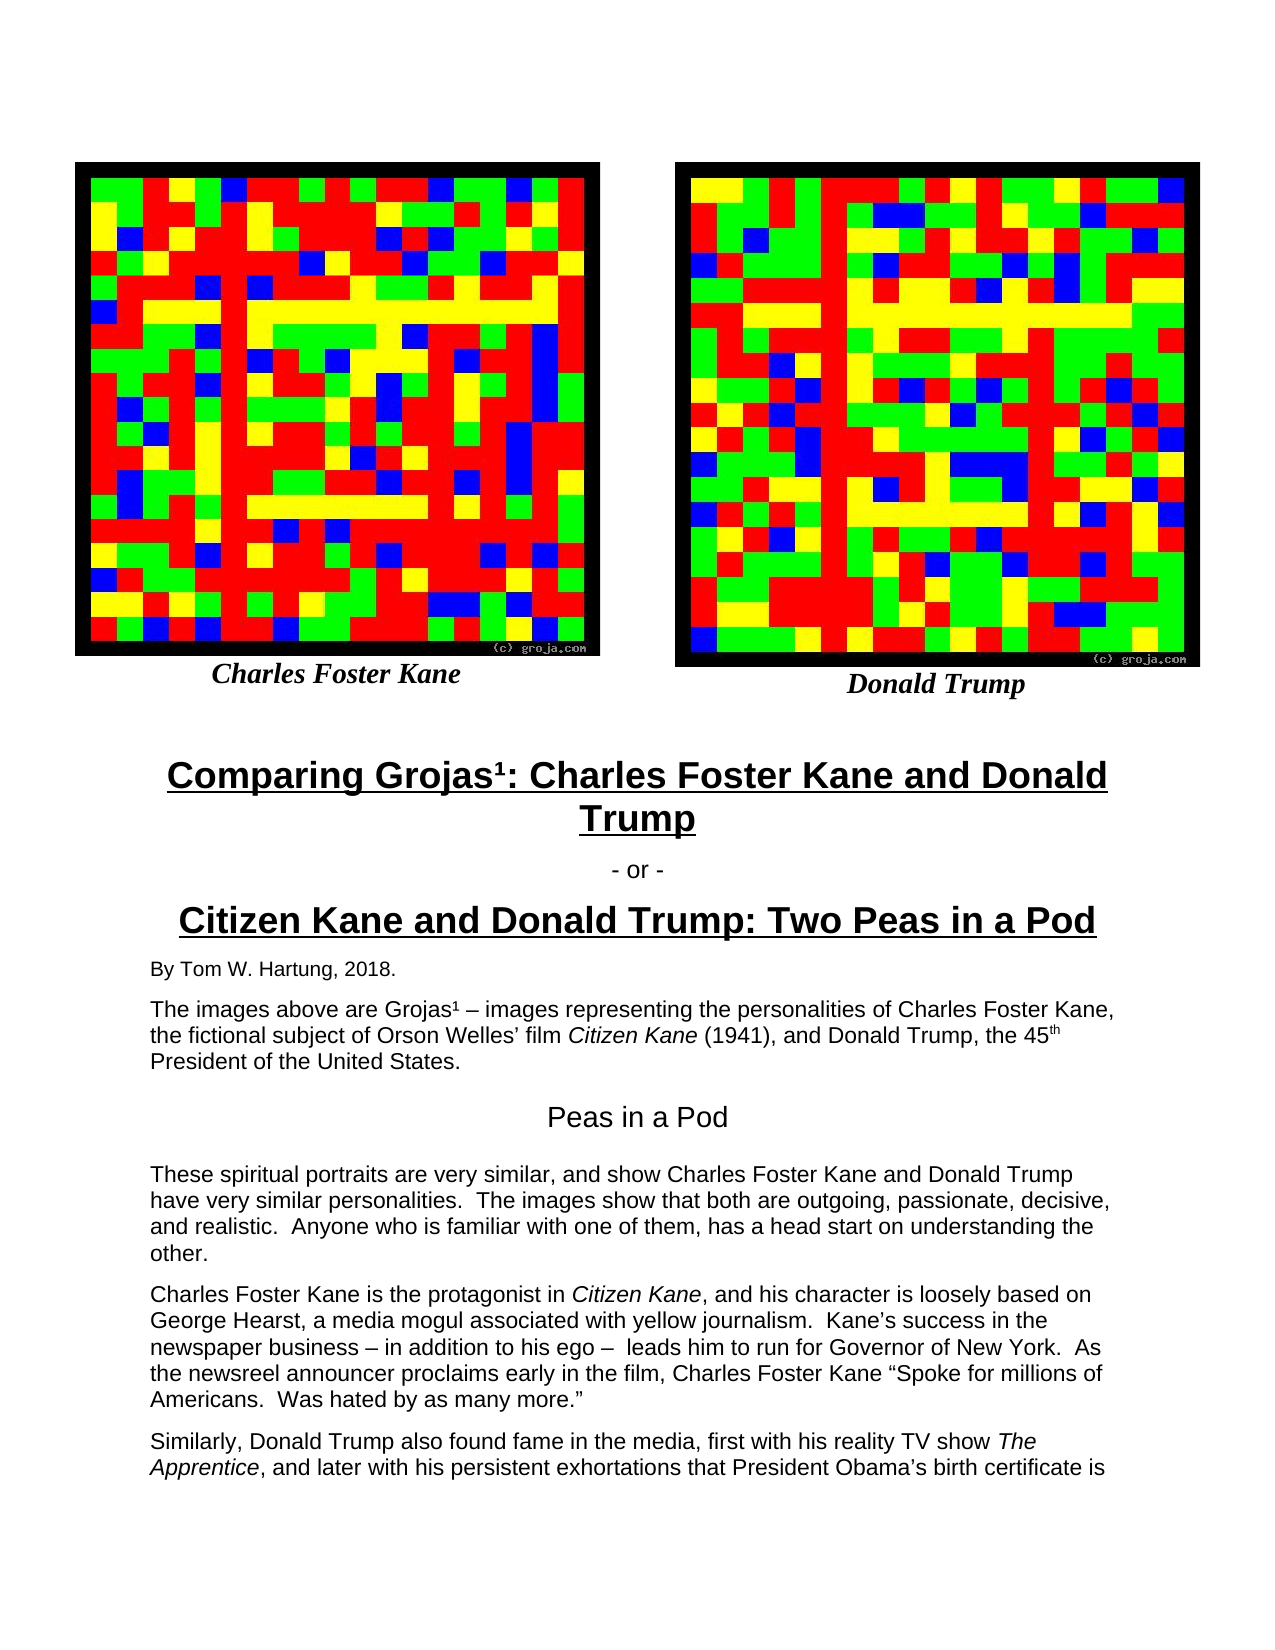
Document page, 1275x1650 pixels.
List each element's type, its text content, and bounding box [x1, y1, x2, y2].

text By Tom W. Hartung, 2018. [150, 957, 1125, 981]
text These spiritual portraits are very similar, and show Charles Foster Kane and Donald Trump have very similar personalities. The images show that both are outgoing, passionate, decisive, and realistic. Anyone who is familiar with one of them, has a head start on understanding the other. [150, 1161, 1125, 1266]
subtitle Peas in a Pod [150, 1099, 1125, 1133]
text Charles Foster Kane is the protagonist in Citizen Kane, and his character is loosely based on George Hearst, a media mogul associated with yellow journalism. Kane’s success in the newspaper business – in addition to his ego – leads him to run for Governor of New York. As the newsreel announcer proclaims early in the film, Charles Foster Kane “Spoke for millions of Americans. Was hated by as many more.” [150, 1281, 1125, 1413]
text Similarly, Donald Trump also found fame in the media, first with his reality TV show The Apprentice, and later with his persistent exhortations that President Obama’s birth certificate is [150, 1428, 1125, 1481]
picture [675, 162, 1200, 667]
text Comparing Grojas¹: Charles Foster Kane and Donald Trump [150, 753, 1125, 840]
text Charles Foster Kane [75, 656, 600, 689]
text The images above are Grojas¹ – images representing the personalities of Charles Foster Kane, the fictional subject of Orson Welles’ film Citizen Kane (1941), and Donald Trump, the 45th President of the United States. [150, 996, 1125, 1074]
text Citizen Kane and Donald Trump: Two Peas in a Pod [150, 898, 1125, 942]
picture [75, 162, 600, 656]
text - or - [150, 855, 1125, 883]
text Donald Trump [675, 667, 1200, 700]
